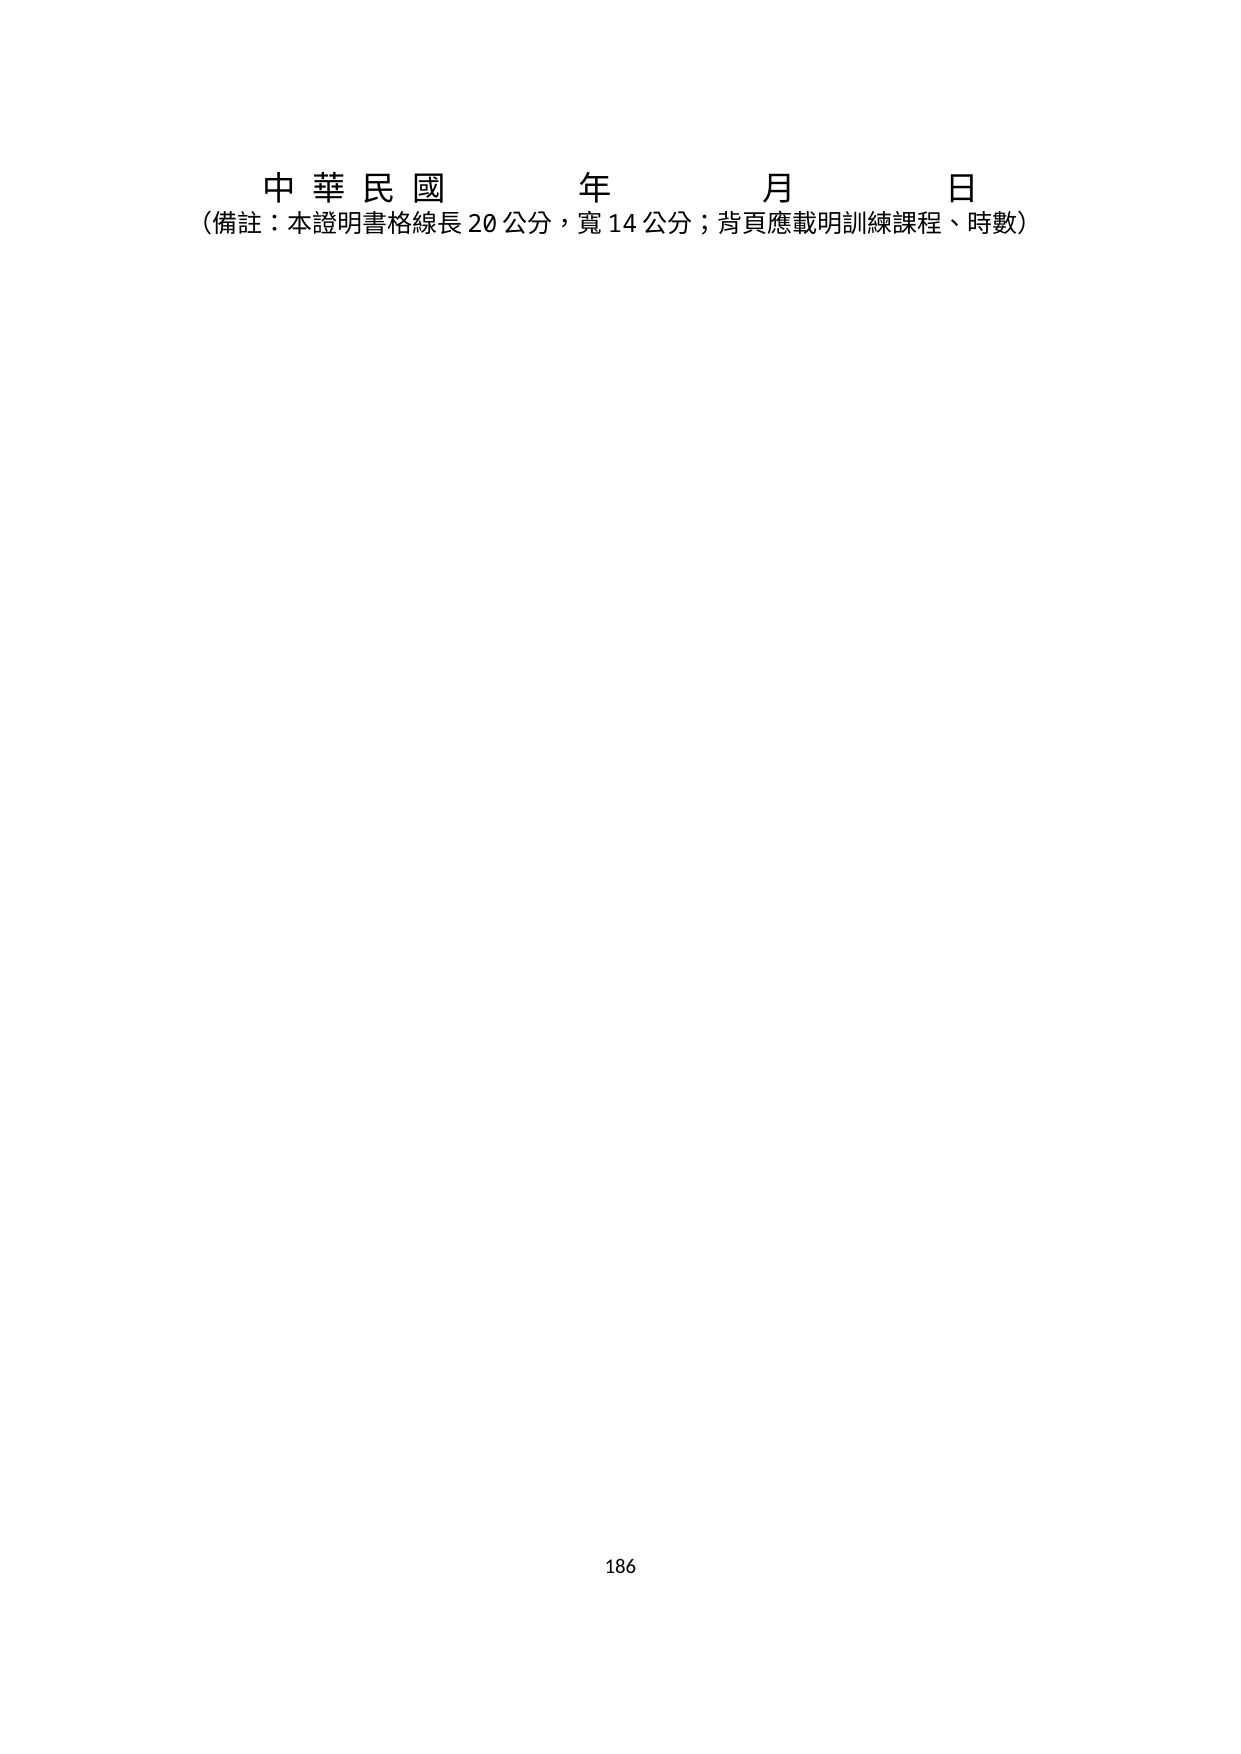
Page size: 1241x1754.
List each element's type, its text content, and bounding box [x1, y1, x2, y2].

text （備註：本證明書格線長20公分，寬14公分；背頁應載明訓練課程、時數） [122, 212, 1107, 237]
text 中 華 民 國 年 月 日 [118, 150, 1122, 212]
